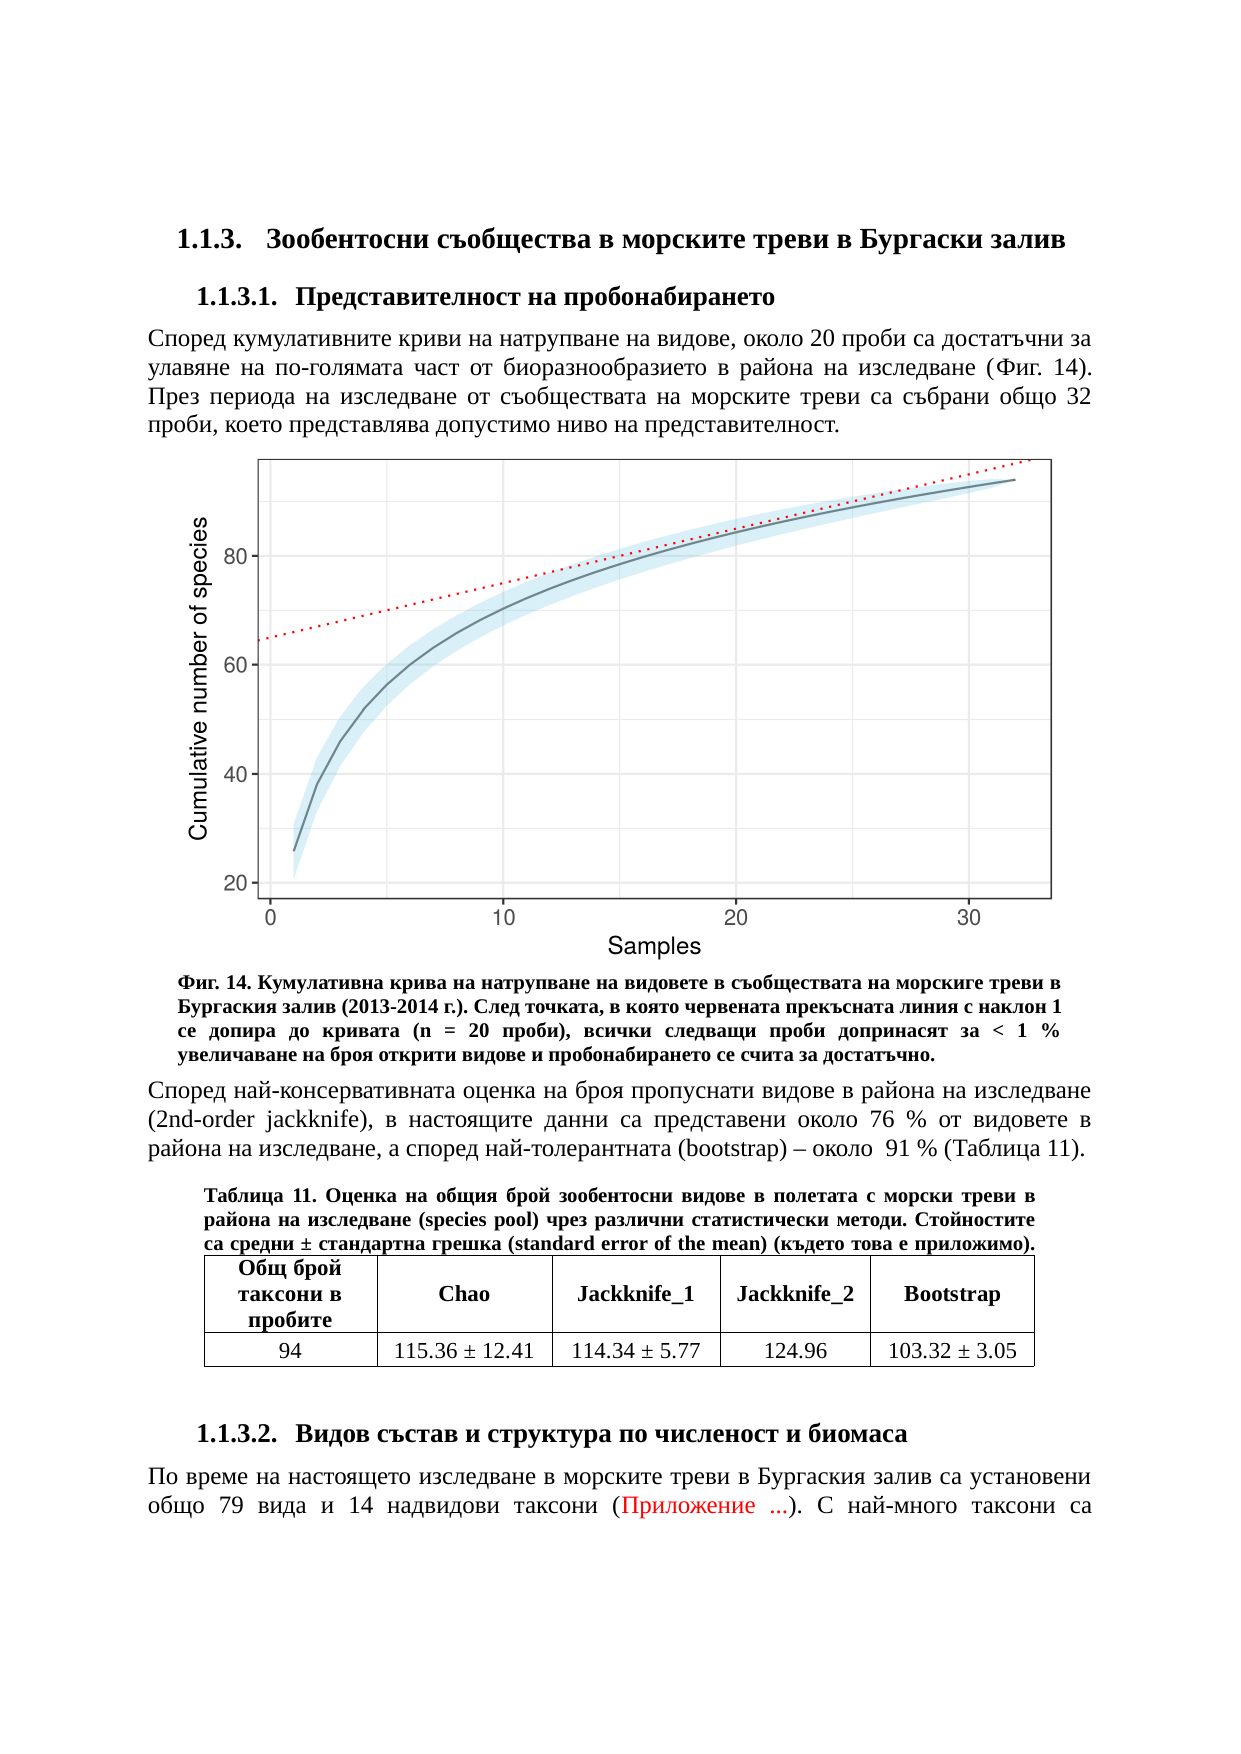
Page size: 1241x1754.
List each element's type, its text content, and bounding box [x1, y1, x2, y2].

subtitle Видов състав и структура по численост и биомаса [266, 1417, 1093, 1449]
subtitle Зообентосни съобщества в морските треви в Бургаски залив [242, 221, 1093, 255]
text Фиг. 14. Кумулативна крива на натрупване на видовете в съобществата на морскиге треви в Бургаския залив (2013-2014 г.). След точката, в която червената прекъсната линия с наклон 1 се допира до кривата (n = 20 проби), всички следващи проби допринасят за < 1 % увеличаване на броя открити видове и пробонабирането се счита за достатъчно. [177, 971, 1063, 1066]
text Според кумулативните криви на натрупване на видове, около 20 проби са достатъчни за улавяне на по-голямата част от биоразнообразието в района на изследване (Фиг. 14). През периода на изследване от съобществата на морските треви са събрани общо 32 проби, което представлява допустимо ниво на представителност. [148, 323, 1093, 438]
text Според най-консервативната оценка на броя пропуснати видове в района на изследване (2nd-order jackknife), в настоящите данни са представени около 76 % от видовете в района на изследване, а според най-толерантната (bootstrap) – около 91 % (Таблица 11). [148, 438, 1093, 1162]
picture [177, 447, 1063, 971]
text По време на настоящето изследване в морските треви в Бургаския залив са установени общо 79 вида и 14 надвидови таксони (Приложение ...). С най-много таксони са [148, 1461, 1093, 1519]
subtitle Представителност на пробонабирането [266, 280, 1093, 311]
text Таблица 11. Оценка на общия брой зообентосни видове в полетата с морски треви в района на изследване (species pool) чрез различни статистически методи. Стойностите са средни ± стандартна грешка (standard error of the mean) (където това е приложимо). [204, 1183, 1037, 1367]
